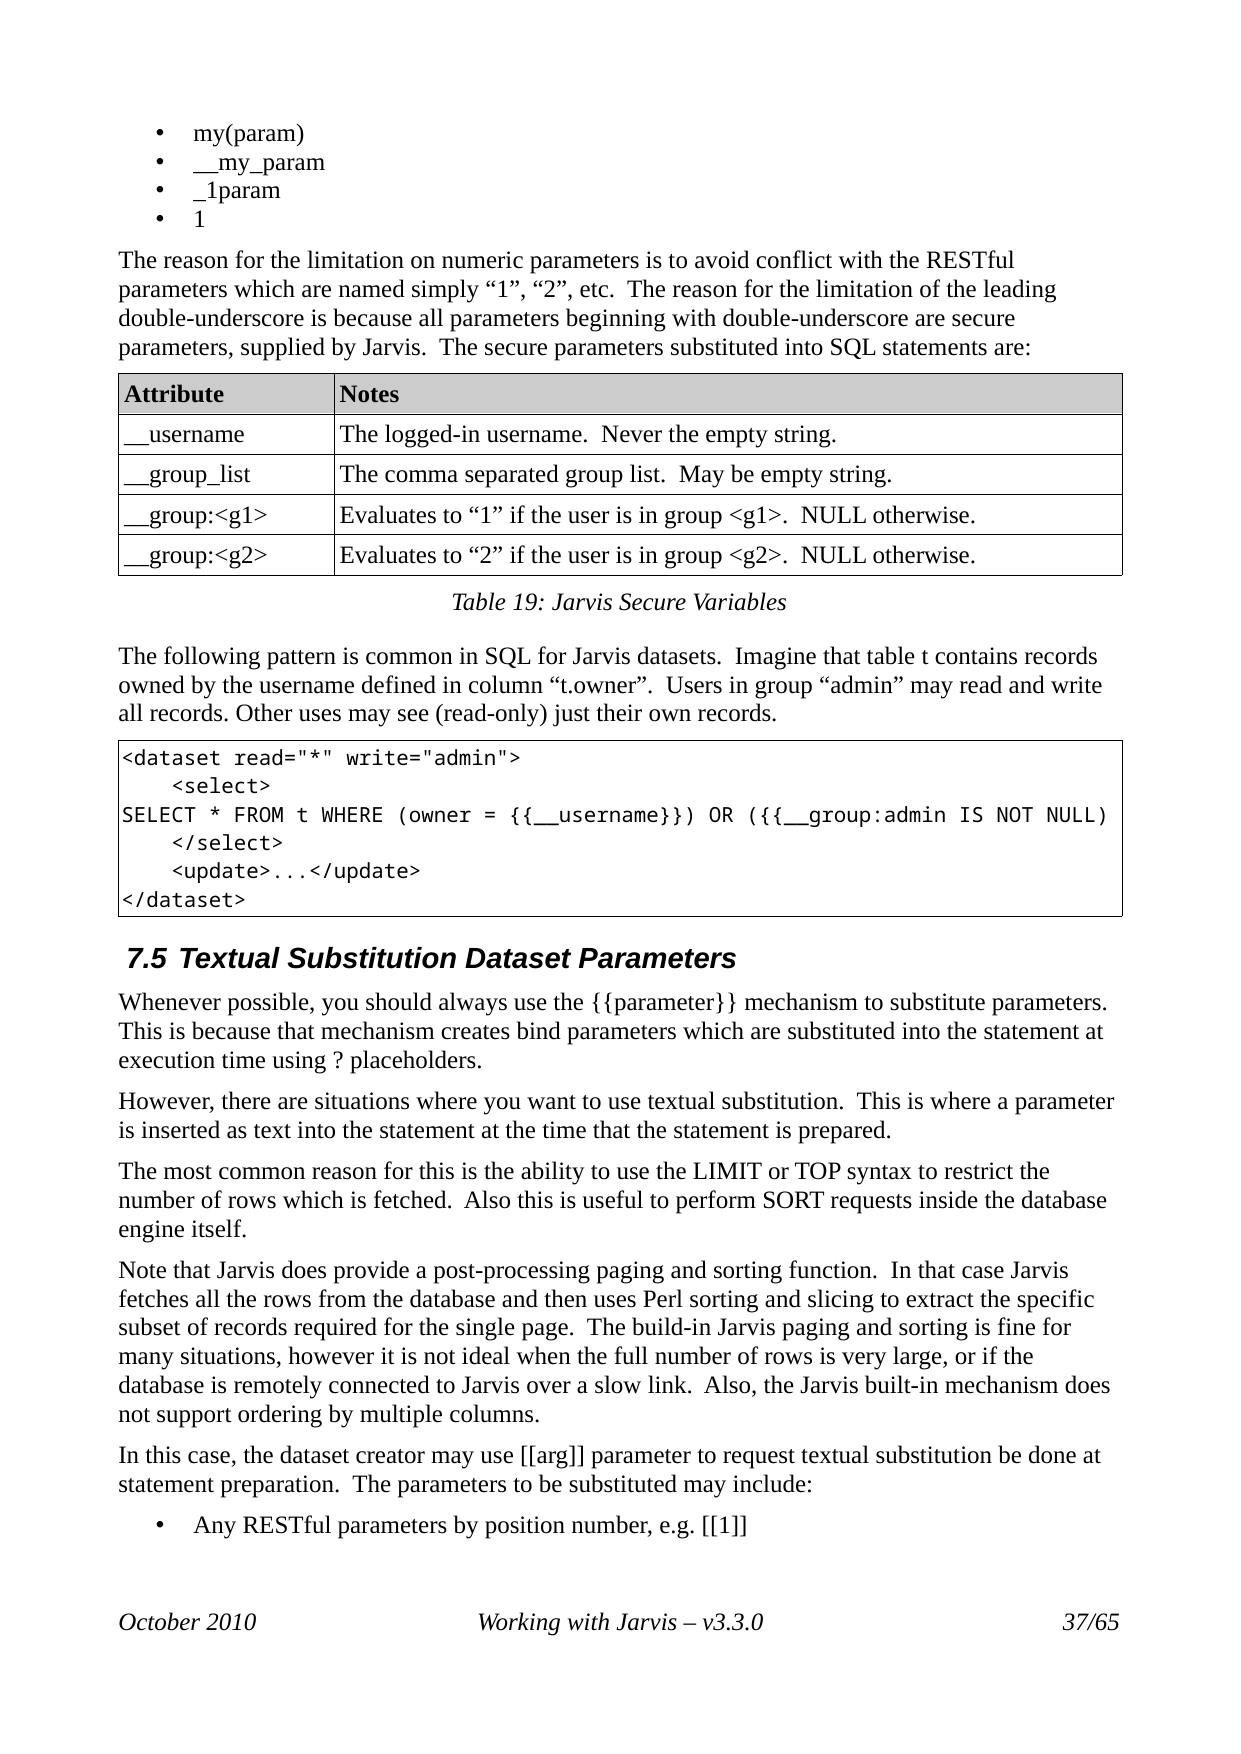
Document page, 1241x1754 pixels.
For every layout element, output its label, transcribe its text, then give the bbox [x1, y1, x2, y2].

list __my_param [156, 147, 1122, 176]
table_cell Evaluates to “1” if the user is in group <g1>. NULL otherwise. [335, 495, 1122, 534]
text The following pattern is common in SQL for Jarvis datasets. Imagine that table t contains records owned by the username defined in column “t.owner”. Users in group “admin” may read and write all records. Other uses may see (read-only) just their own records. [118, 641, 1122, 727]
list _1param [156, 176, 1122, 204]
table_cell __group:<g2> [119, 535, 334, 575]
text However, there are situations where you want to use textual substitution. This is where a parameter is inserted as text into the statement at the time that the statement is prepared. [118, 1086, 1122, 1144]
text Note that Jarvis does provide a post-processing paging and sorting function. In that case Jarvis fetches all the rows from the database and then uses Perl sorting and slicing to extract the specific subset of records required for the single page. The build-in Jarvis paging and sorting is fine for many situations, however it is not ideal when the full number of rows is very large, or if the database is remotely connected to Jarvis over a slow link. Also, the Jarvis built-in mechanism does not support ordering by multiple columns. [118, 1255, 1122, 1427]
table_cell __group:<g1> [119, 495, 334, 534]
table_cell The comma separated group list. May be empty string. [335, 455, 1122, 494]
table_cell __group_list [119, 455, 334, 494]
subtitle Textual Substitution Dataset Parameters [118, 941, 1122, 975]
text The most common reason for this is the ability to use the LIMIT or TOP syntax to restrict the number of rows which is fetched. Also this is useful to perform SORT requests inside the database engine itself. [118, 1156, 1122, 1242]
text In this case, the dataset creator may use [[arg]] parameter to request textual substitution be done at statement preparation. The parameters to be substituted may include: [118, 1440, 1122, 1497]
text </select> [119, 825, 1122, 853]
table_header Attribute [119, 374, 334, 413]
text <select> [119, 768, 1122, 797]
text Whenever possible, you should always use the {{parameter}} mechanism to substitute parameters. This is because that mechanism creates bind parameters which are substituted into the statement at execution time using ? placeholders. [118, 987, 1122, 1074]
list Any RESTful parameters by position number, e.g. [[1]] [156, 1510, 1122, 1539]
text <dataset read="*" write="admin"> [119, 741, 1122, 768]
list 1 [156, 204, 1122, 233]
list my(param) [156, 118, 1122, 147]
table_cell __username [119, 415, 334, 454]
text SELECT * FROM t WHERE (owner = {{__username}}) OR ({{__group:admin IS NOT NULL) [119, 797, 1122, 825]
table_cell The logged-in username. Never the empty string. [335, 415, 1122, 454]
text </dataset> [119, 882, 1122, 916]
text Table 19: Jarvis Secure Variables [118, 587, 1122, 616]
text The reason for the limitation on numeric parameters is to avoid conflict with the RESTful parameters which are named simply “1”, “2”, etc. The reason for the limitation of the leading double-underscore is because all parameters beginning with double-underscore are secure parameters, supplied by Jarvis. The secure parameters substituted into SQL statements are: [118, 246, 1122, 361]
table_cell Evaluates to “2” if the user is in group <g2>. NULL otherwise. [335, 535, 1122, 575]
text <update>...</update> [119, 853, 1122, 882]
table_header Notes [335, 374, 1122, 413]
